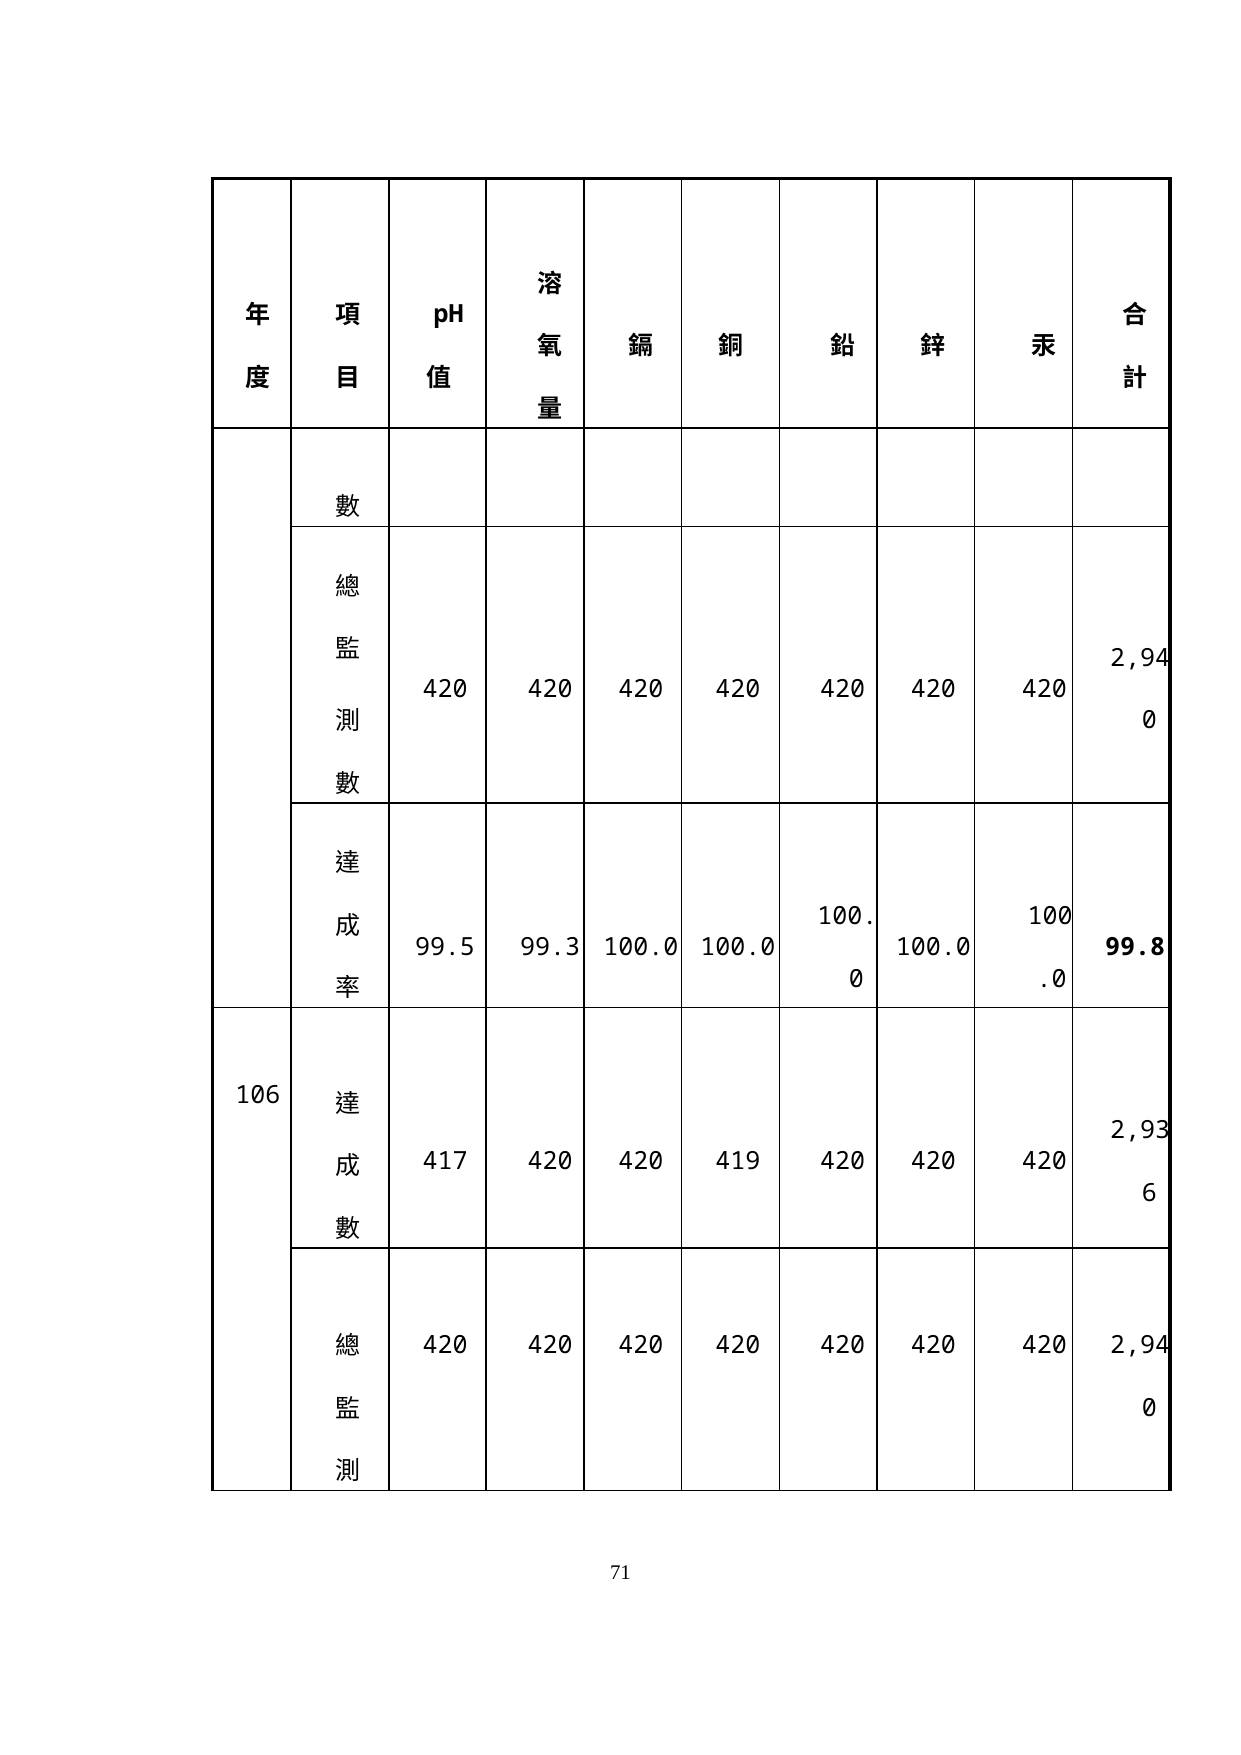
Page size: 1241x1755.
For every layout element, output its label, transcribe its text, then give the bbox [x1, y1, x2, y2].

table_cell [1073, 429, 1168, 526]
table_cell [214, 429, 290, 1007]
table_cell 420 [878, 1008, 974, 1247]
table_cell 420 [780, 1249, 876, 1490]
table_cell 420 [780, 1008, 876, 1247]
table_cell 420 [878, 1249, 974, 1490]
table_cell [780, 429, 876, 526]
table_header 銅 [682, 180, 779, 427]
table_header 溶氧量 [487, 180, 583, 427]
table_cell 2,936 [1073, 1008, 1168, 1247]
table_header 鉛 [780, 180, 876, 427]
table_header 項目 [292, 180, 388, 427]
table_cell 100.0 [780, 804, 876, 1007]
table_cell [487, 429, 583, 526]
table_header 合計 [1073, 180, 1168, 427]
table_cell 數 [292, 429, 388, 526]
table_cell [975, 429, 1072, 526]
table_cell 420 [975, 1249, 1072, 1490]
table_cell 420 [780, 527, 876, 802]
table_cell 達成率 [292, 804, 388, 1007]
table_cell 420 [487, 1008, 583, 1247]
table_cell [585, 429, 681, 526]
table_cell 420 [585, 1249, 681, 1490]
table_cell 420 [390, 527, 485, 802]
table_cell 420 [975, 1008, 1072, 1247]
table_cell [390, 429, 485, 526]
table_header pH 值 [390, 180, 485, 427]
table_cell 420 [487, 1249, 583, 1490]
table_header 汞 [975, 180, 1072, 427]
table_cell 100.0 [682, 804, 779, 1007]
table_cell 總監 測數 [292, 527, 388, 802]
table_cell 420 [975, 527, 1072, 802]
table_cell 420 [585, 1008, 681, 1247]
table_cell 420 [878, 527, 974, 802]
table_cell 2,940 [1073, 527, 1168, 802]
table_cell 420 [585, 527, 681, 802]
table_header 年度 [214, 180, 290, 427]
table_cell 99.3 [487, 804, 583, 1007]
table_cell 100.0 [878, 804, 974, 1007]
table_cell 2,940 [1073, 1249, 1168, 1490]
table_cell 420 [487, 527, 583, 802]
table_cell 420 [390, 1249, 485, 1490]
table_cell 達成數 [292, 1008, 388, 1247]
table_cell 99.8 [1073, 804, 1168, 1007]
table_cell 106 [214, 1008, 290, 1490]
table_cell [682, 429, 779, 526]
table_cell 419 [682, 1008, 779, 1247]
table_header 鎘 [585, 180, 681, 427]
table_cell 99.5 [390, 804, 485, 1007]
table_cell 100.0 [975, 804, 1072, 1007]
table_cell 100.0 [585, 804, 681, 1007]
table_cell 總監 測 [292, 1249, 388, 1490]
table_cell 420 [682, 527, 779, 802]
table_cell 417 [390, 1008, 485, 1247]
table_cell [878, 429, 974, 526]
table_header 鋅 [878, 180, 974, 427]
table_cell 420 [682, 1249, 779, 1490]
